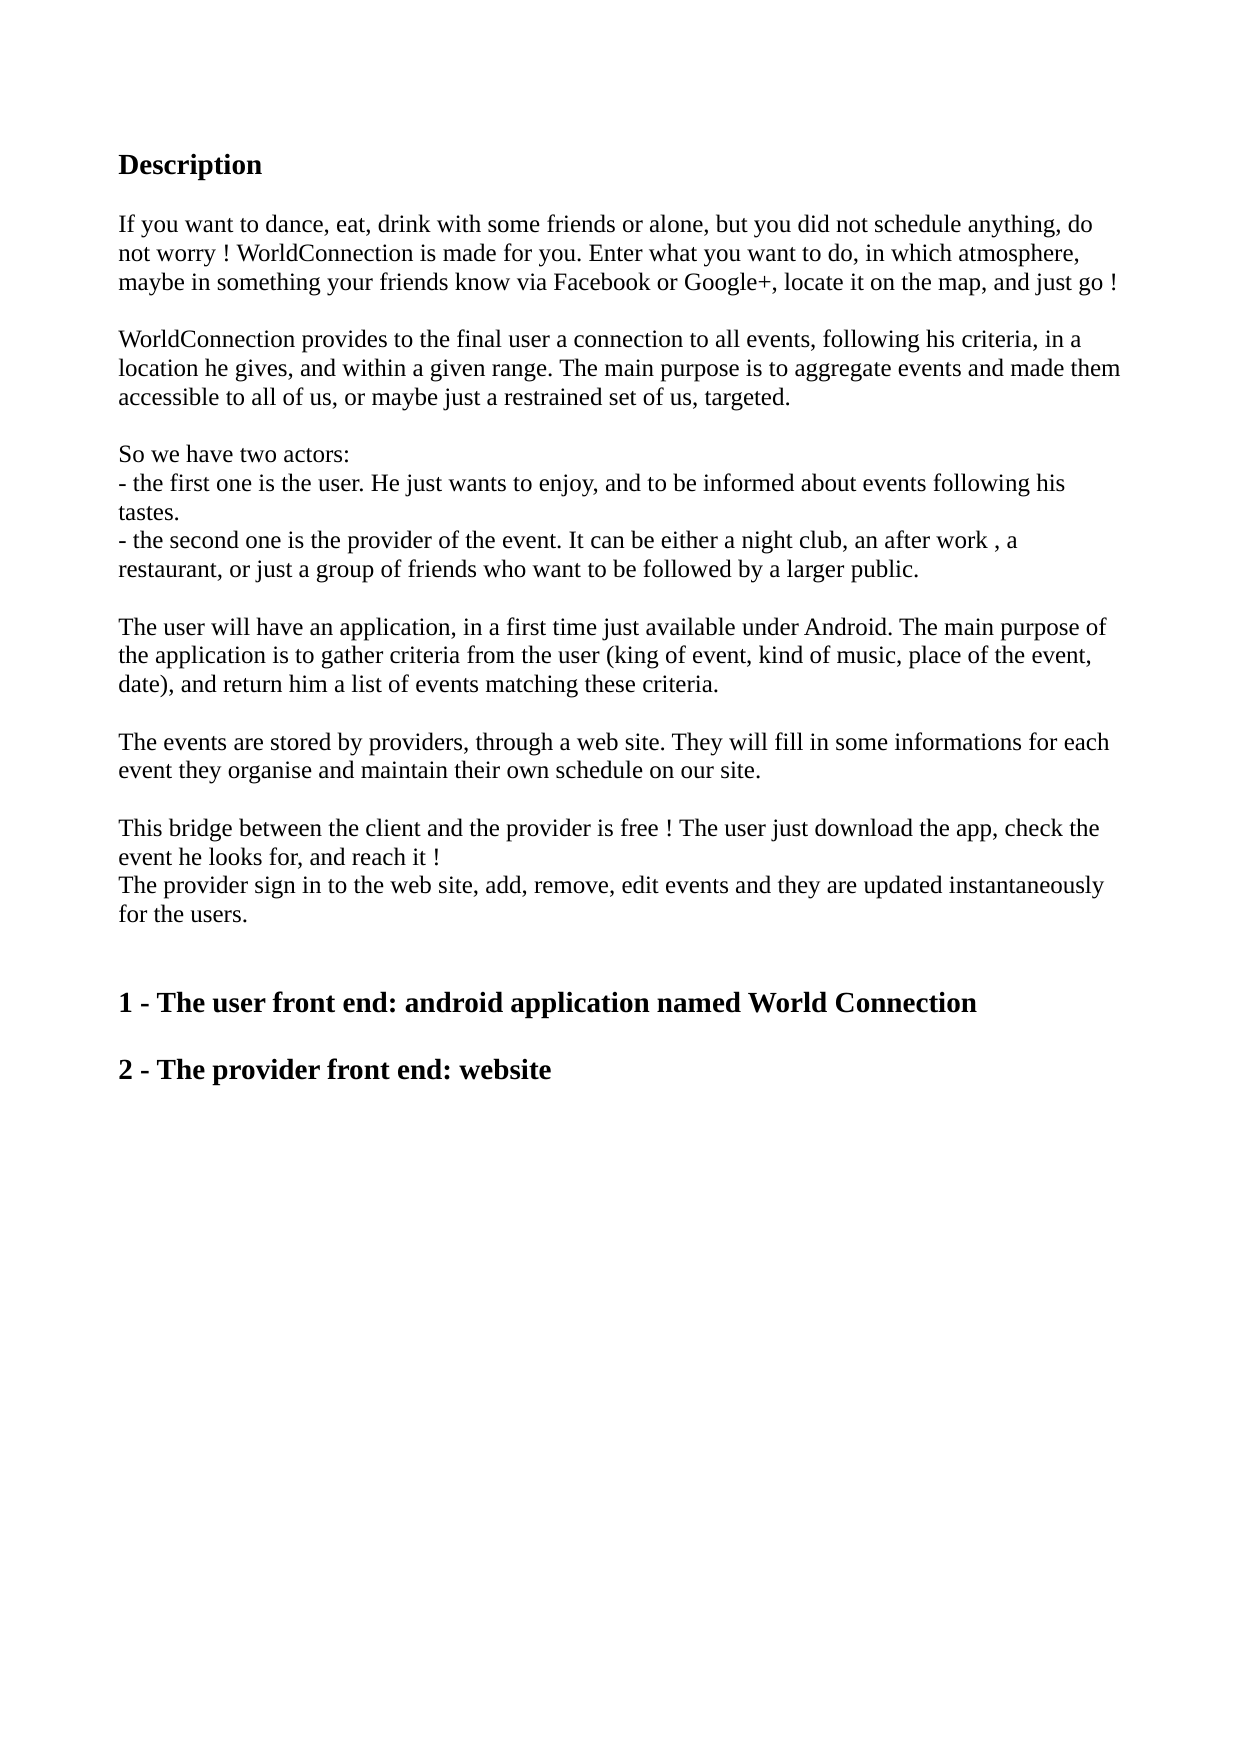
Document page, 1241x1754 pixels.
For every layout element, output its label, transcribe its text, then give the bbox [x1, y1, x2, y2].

text The provider sign in to the web site, add, remove, edit events and they are updated instantaneously for the users. [118, 870, 1122, 928]
text The events are stored by providers, through a web site. They will fill in some informations for each event they organise and maintain their own schedule on our site. [118, 727, 1122, 784]
text The user will have an application, in a first time just available under Android. The main purpose of the application is to gather criteria from the user (king of event, kind of music, place of the event, date), and return him a list of events matching these criteria. [118, 612, 1122, 698]
text 1 - The user front end: android application named World Connection [118, 985, 1122, 1019]
text 2 - The provider front end: website [118, 1052, 1122, 1086]
text - the first one is the user. He just wants to enjoy, and to be informed about events following his tastes. [118, 468, 1122, 525]
text If you want to dance, eat, drink with some friends or alone, but you did not schedule anything, do not worry ! WorldConnection is made for you. Enter what you want to do, in which atmosphere, maybe in something your friends know via Facebook or Google+, locate it on the map, and just go ! [118, 209, 1122, 295]
text Description [118, 147, 1122, 180]
text So we have two actors: [118, 439, 1122, 468]
text - the second one is the provider of the event. It can be either a night club, an after work , a restaurant, or just a group of friends who want to be followed by a larger public. [118, 525, 1122, 583]
text WorldConnection provides to the final user a connection to all events, following his criteria, in a location he gives, and within a given range. The main purpose is to aggregate events and made them accessible to all of us, or maybe just a restrained set of us, targeted. [118, 324, 1122, 410]
text This bridge between the client and the provider is free ! The user just download the app, check the event he looks for, and reach it ! [118, 813, 1122, 870]
